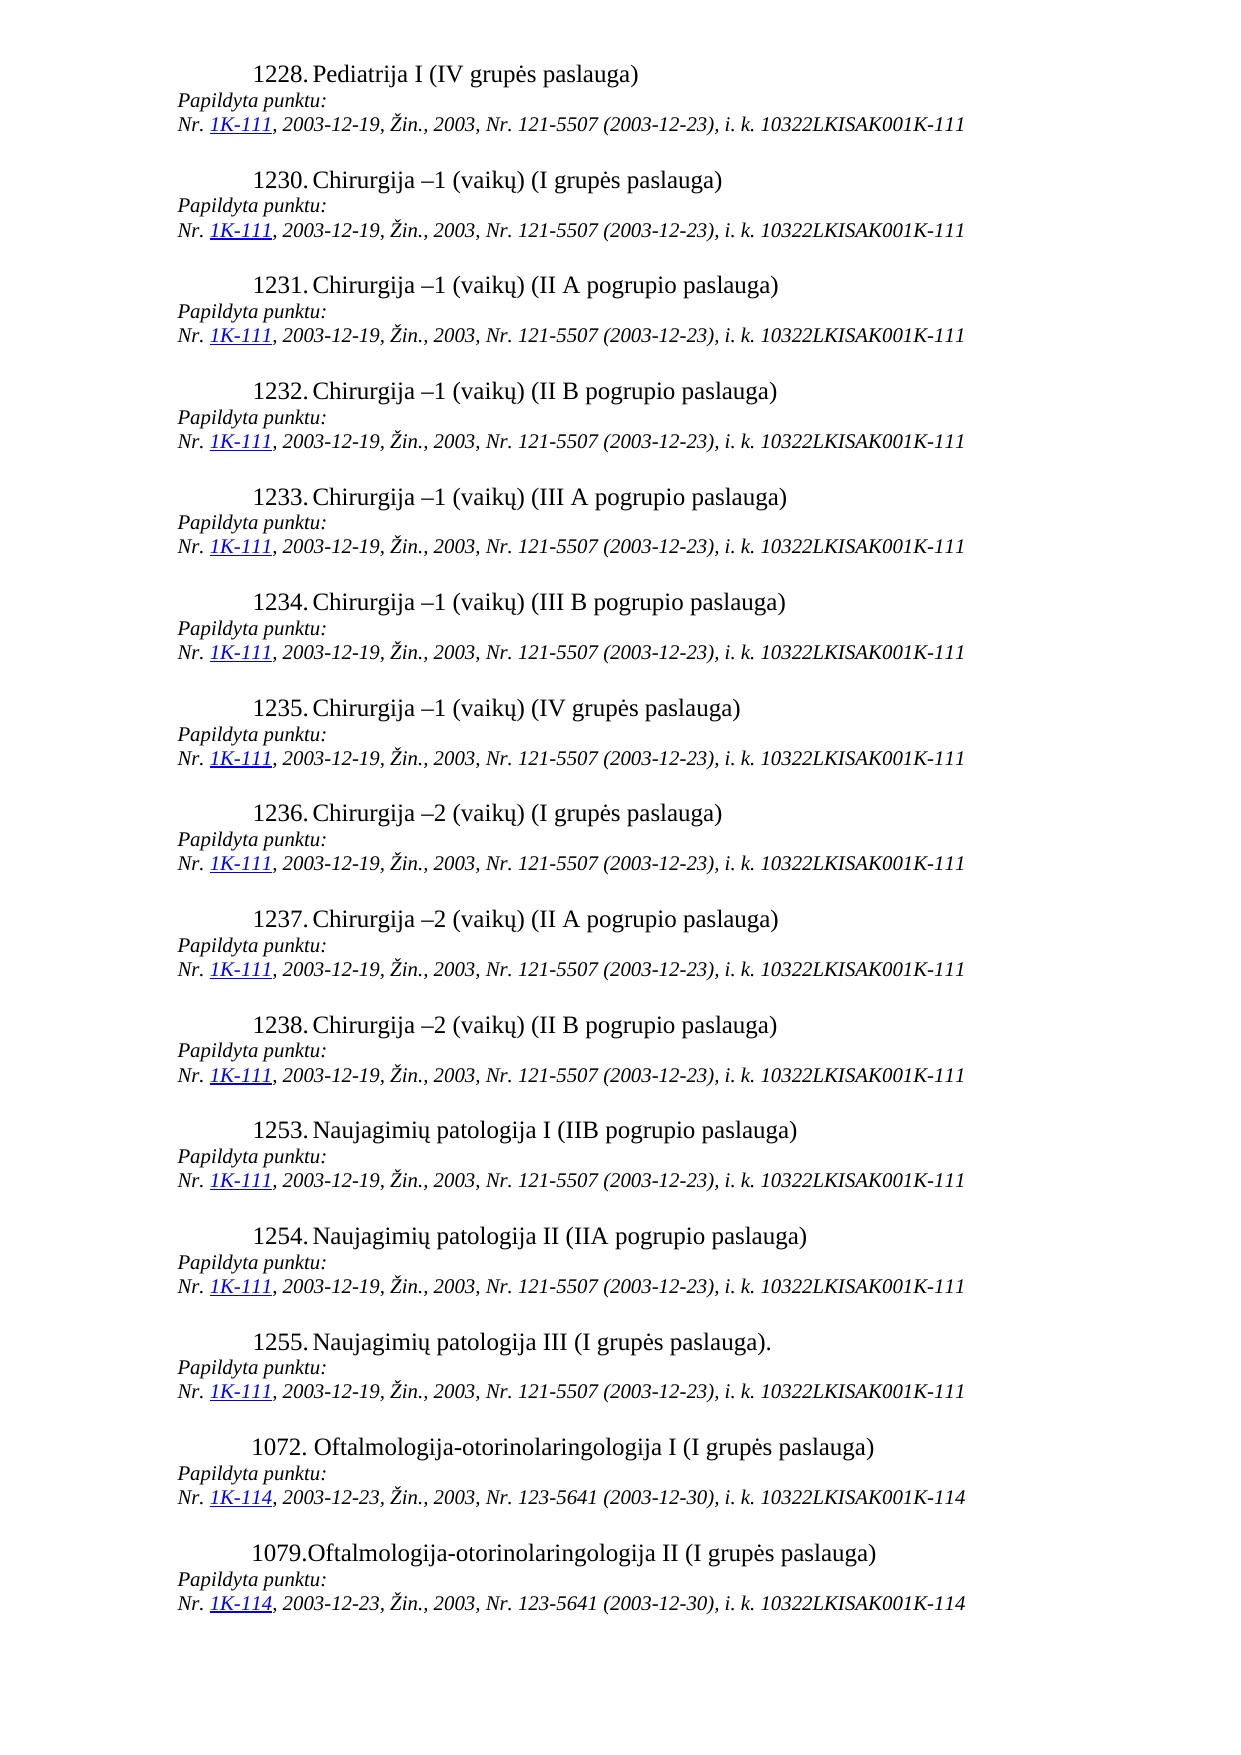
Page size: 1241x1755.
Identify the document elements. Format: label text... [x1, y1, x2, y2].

text Papildyta punktu: [177, 510, 1181, 534]
text 1237. Chirurgija –2 (vaikų) (II A pogrupio paslauga) [177, 904, 1181, 933]
text Nr. 1K-114, 2003-12-23, Žin., 2003, Nr. 123-5641 (2003-12-30), i. k. 10322LKISAK001K-114 [177, 1485, 1181, 1509]
text Nr. 1K-111, 2003-12-19, Žin., 2003, Nr. 121-5507 (2003-12-23), i. k. 10322LKISAK001K-111 [177, 112, 1181, 136]
text 1233. Chirurgija –1 (vaikų) (III A pogrupio paslauga) [177, 482, 1181, 510]
text 1232. Chirurgija –1 (vaikų) (II B pogrupio paslauga) [177, 376, 1181, 405]
text Nr. 1K-111, 2003-12-19, Žin., 2003, Nr. 121-5507 (2003-12-23), i. k. 10322LKISAK001K-111 [177, 1274, 1181, 1298]
text 1253. Naujagimių patologija I (IIB pogrupio paslauga) [177, 1115, 1181, 1144]
text Papildyta punktu: [177, 1355, 1181, 1379]
text Nr. 1K-111, 2003-12-19, Žin., 2003, Nr. 121-5507 (2003-12-23), i. k. 10322LKISAK001K-111 [177, 429, 1181, 453]
text Papildyta punktu: [177, 193, 1181, 217]
text Nr. 1K-111, 2003-12-19, Žin., 2003, Nr. 121-5507 (2003-12-23), i. k. 10322LKISAK001K-111 [177, 640, 1181, 664]
text 1238. Chirurgija –2 (vaikų) (II B pogrupio paslauga) [177, 1010, 1181, 1038]
text 1235. Chirurgija –1 (vaikų) (IV grupės paslauga) [177, 693, 1181, 722]
text Nr. 1K-111, 2003-12-19, Žin., 2003, Nr. 121-5507 (2003-12-23), i. k. 10322LKISAK001K-111 [177, 746, 1181, 770]
text Nr. 1K-114, 2003-12-23, Žin., 2003, Nr. 123-5641 (2003-12-30), i. k. 10322LKISAK001K-114 [177, 1591, 1181, 1615]
text Papildyta punktu: [177, 299, 1181, 323]
text Papildyta punktu: [177, 1038, 1181, 1062]
text Nr. 1K-111, 2003-12-19, Žin., 2003, Nr. 121-5507 (2003-12-23), i. k. 10322LKISAK001K-111 [177, 957, 1181, 981]
text Papildyta punktu: [177, 405, 1181, 429]
text 1234. Chirurgija –1 (vaikų) (III B pogrupio paslauga) [177, 587, 1181, 616]
text Nr. 1K-111, 2003-12-19, Žin., 2003, Nr. 121-5507 (2003-12-23), i. k. 10322LKISAK001K-111 [177, 1168, 1181, 1192]
text 1255. Naujagimių patologija III (I grupės paslauga). [177, 1327, 1181, 1355]
text Papildyta punktu: [177, 1144, 1181, 1168]
text 1072. Oftalmologija-otorinolaringologija I (I grupės paslauga) [177, 1432, 1181, 1461]
text Papildyta punktu: [177, 722, 1181, 746]
text Nr. 1K-111, 2003-12-19, Žin., 2003, Nr. 121-5507 (2003-12-23), i. k. 10322LKISAK001K-111 [177, 217, 1181, 242]
text Nr. 1K-111, 2003-12-19, Žin., 2003, Nr. 121-5507 (2003-12-23), i. k. 10322LKISAK001K-111 [177, 534, 1181, 558]
text Papildyta punktu: [177, 933, 1181, 957]
text Papildyta punktu: [177, 88, 1181, 112]
text 1228. Pediatrija I (IV grupės paslauga) [177, 59, 1181, 88]
text 1230. Chirurgija –1 (vaikų) (I grupės paslauga) [177, 165, 1181, 193]
text Papildyta punktu: [177, 827, 1181, 851]
text Nr. 1K-111, 2003-12-19, Žin., 2003, Nr. 121-5507 (2003-12-23), i. k. 10322LKISAK001K-111 [177, 1062, 1181, 1087]
text Papildyta punktu: [177, 616, 1181, 640]
text Nr. 1K-111, 2003-12-19, Žin., 2003, Nr. 121-5507 (2003-12-23), i. k. 10322LKISAK001K-111 [177, 323, 1181, 347]
text Papildyta punktu: [177, 1461, 1181, 1485]
text Nr. 1K-111, 2003-12-19, Žin., 2003, Nr. 121-5507 (2003-12-23), i. k. 10322LKISAK001K-111 [177, 1379, 1181, 1403]
text Nr. 1K-111, 2003-12-19, Žin., 2003, Nr. 121-5507 (2003-12-23), i. k. 10322LKISAK001K-111 [177, 851, 1181, 875]
text Papildyta punktu: [177, 1567, 1181, 1591]
text 1254. Naujagimių patologija II (IIA pogrupio paslauga) [177, 1221, 1181, 1250]
text 1236. Chirurgija –2 (vaikų) (I grupės paslauga) [177, 798, 1181, 827]
text 1231. Chirurgija –1 (vaikų) (II A pogrupio paslauga) [177, 270, 1181, 299]
text 1079.Oftalmologija-otorinolaringologija II (I grupės paslauga) [177, 1538, 1181, 1567]
text Papildyta punktu: [177, 1250, 1181, 1274]
